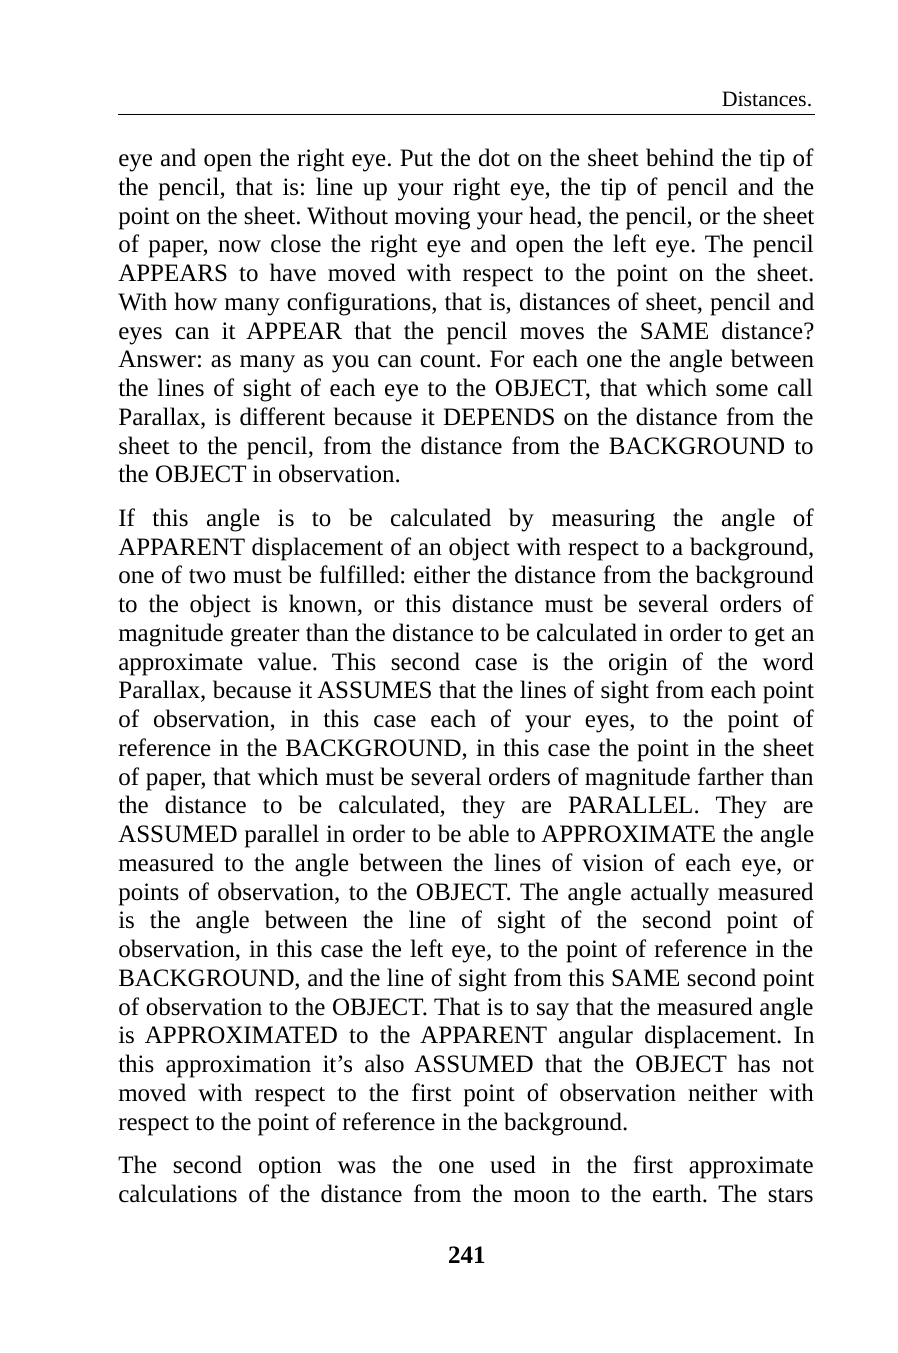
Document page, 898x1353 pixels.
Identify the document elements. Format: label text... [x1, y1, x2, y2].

text eye and open the right eye. Put the dot on the sheet behind the tip of the pencil, that is: line up your right eye, the tip of pencil and the point on the sheet. Without moving your head, the pencil, or the sheet of paper, now close the right eye and open the left eye. The pencil APPEARS to have moved with respect to the point on the sheet. With how many configurations, that is, distances of sheet, pencil and eyes can it APPEAR that the pencil moves the SAME distance? Answer: as many as you can count. For each one the angle between the lines of sight of each eye to the OBJECT, that which some call Parallax, is different because it DEPENDS on the distance from the sheet to the pencil, from the distance from the BACKGROUND to the OBJECT in observation. [118, 143, 815, 488]
text The second option was the one used in the first approximate calculations of the distance from the moon to the earth. The stars [118, 1150, 815, 1207]
text If this angle is to be calculated by measuring the angle of APPARENT displacement of an object with respect to a background, one of two must be fulfilled: either the distance from the background to the object is known, or this distance must be several orders of magnitude greater than the distance to be calculated in order to get an approximate value. This second case is the origin of the word Parallax, because it ASSUMES that the lines of sight from each point of observation, in this case each of your eyes, to the point of reference in the BACKGROUND, in this case the point in the sheet of paper, that which must be several orders of magnitude farther than the distance to be calculated, they are PARALLEL. They are ASSUMED parallel in order to be able to APPROXIMATE the angle measured to the angle between the lines of vision of each eye, or points of observation, to the OBJECT. The angle actually measured is the angle between the line of sight of the second point of observation, in this case the left eye, to the point of reference in the BACKGROUND, and the line of sight from this SAME second point of observation to the OBJECT. That is to say that the measured angle is APPROXIMATED to the APPARENT angular displacement. In this approximation it’s also ASSUMED that the OBJECT has not moved with respect to the first point of observation neither with respect to the point of reference in the background. [118, 503, 815, 1135]
